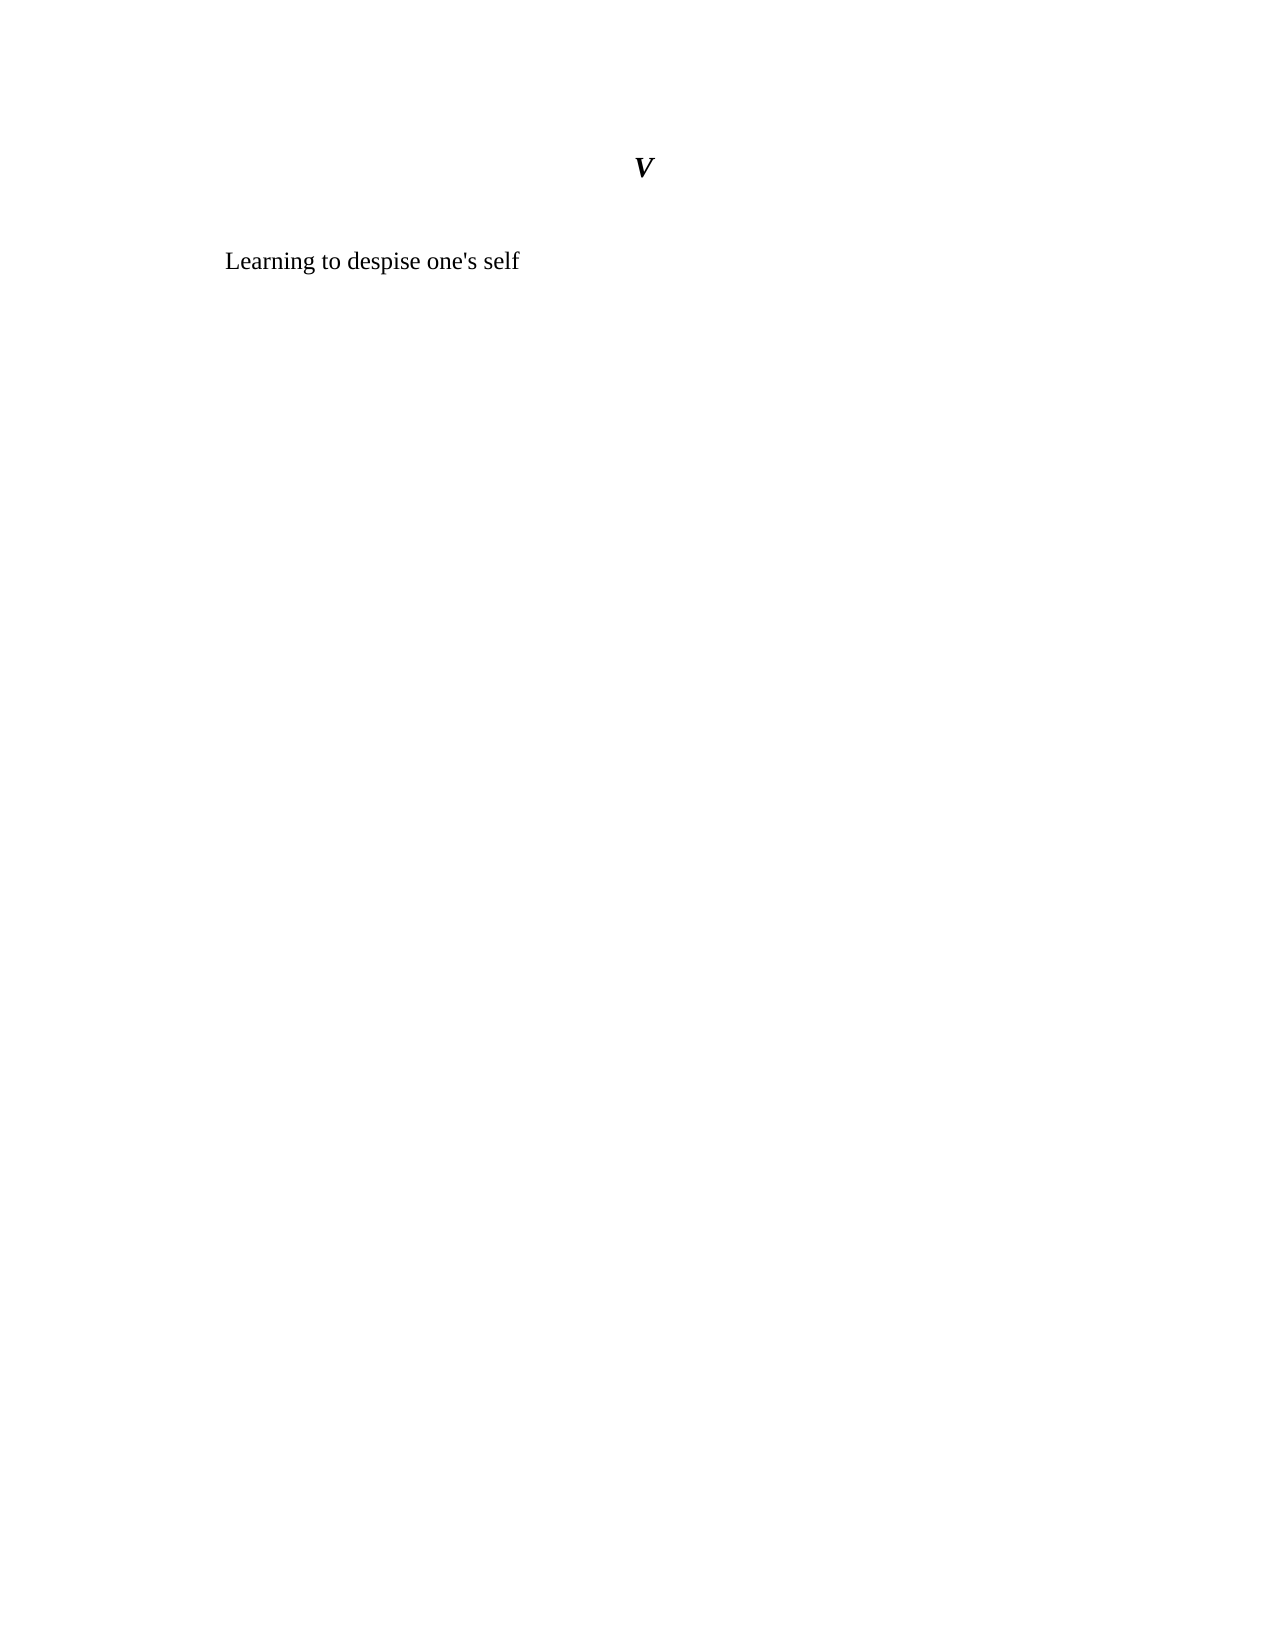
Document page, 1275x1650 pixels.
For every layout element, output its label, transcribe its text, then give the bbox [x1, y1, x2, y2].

text Learning to despise one's self [150, 246, 1125, 274]
subtitle V [150, 150, 1125, 183]
